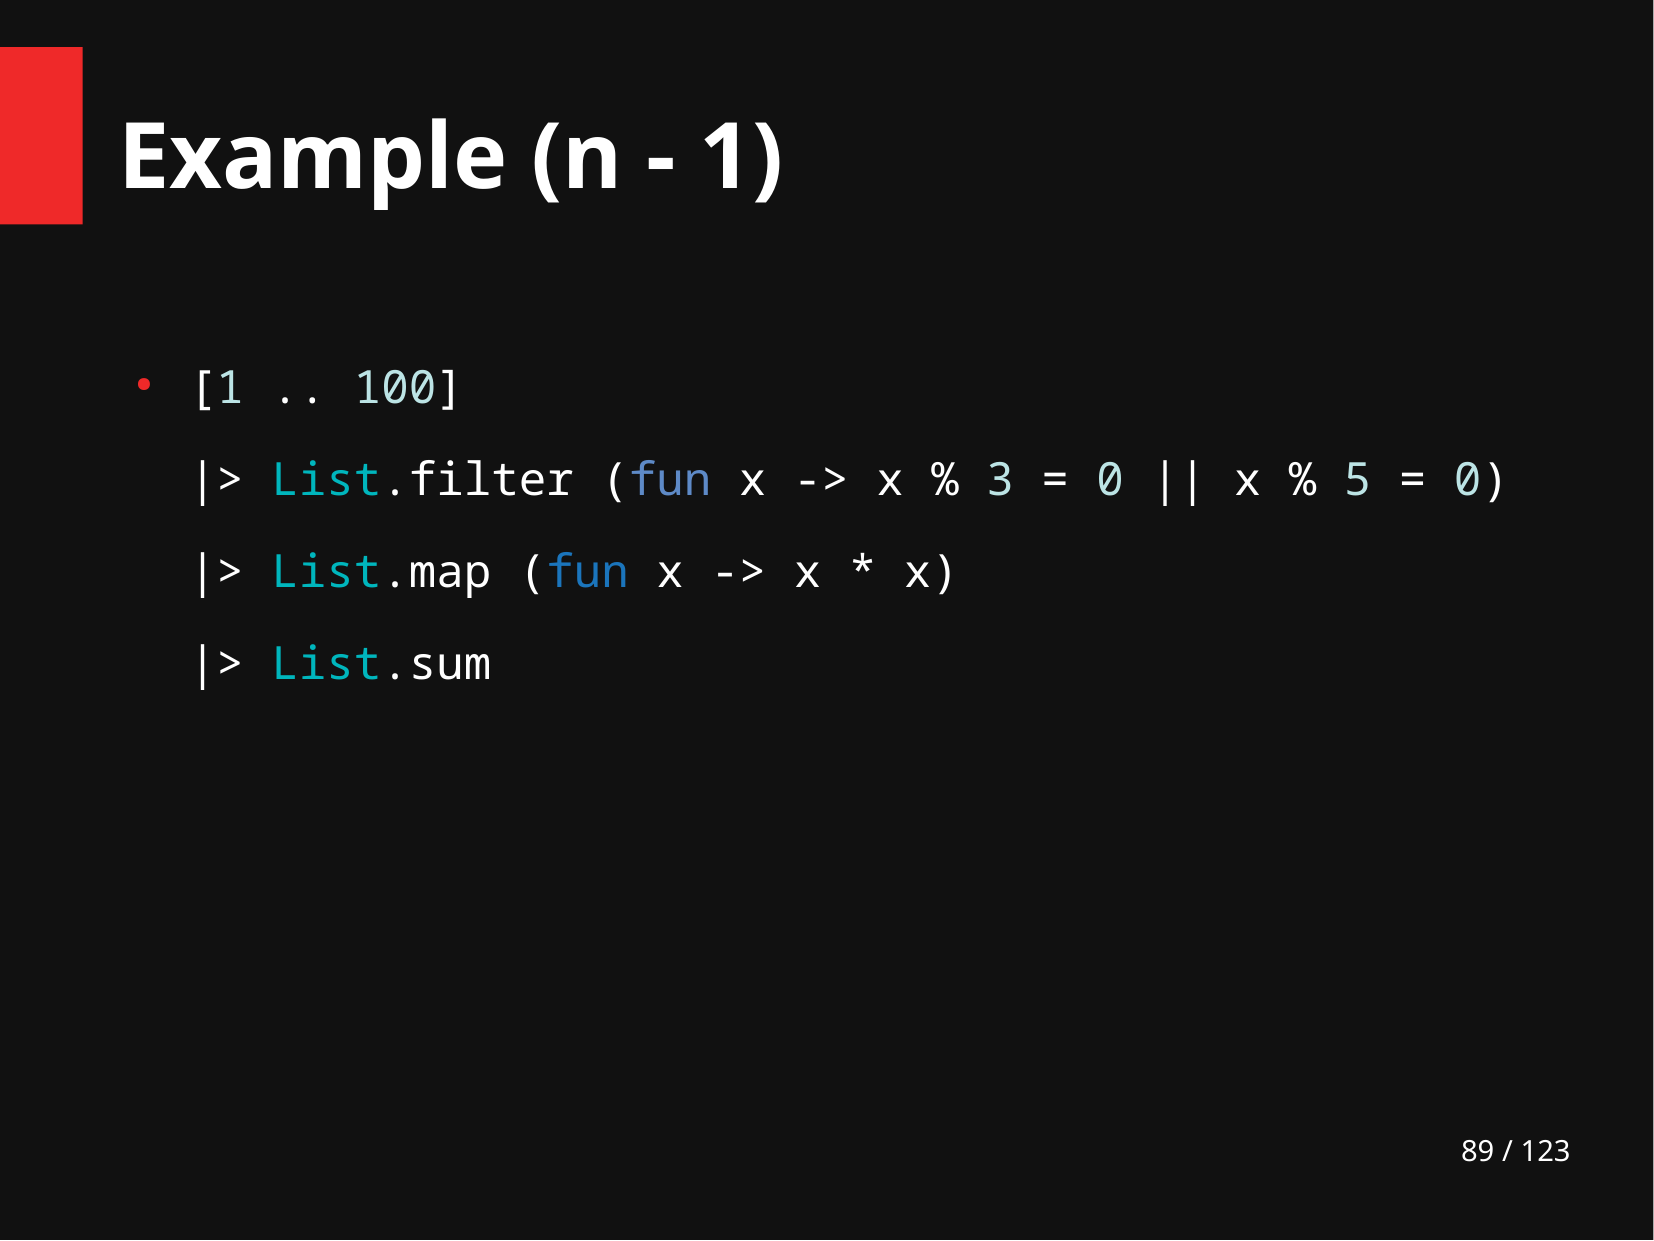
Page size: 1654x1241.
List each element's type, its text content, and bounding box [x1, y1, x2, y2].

list [1 .. 100] |> List.filter (fun x -> x % 3 = 0 || x % 5 = 0) |> List.map (fun x -> x * x) |> List.sum [118, 354, 1536, 1074]
title Example (n - 1) [118, 49, 1571, 257]
